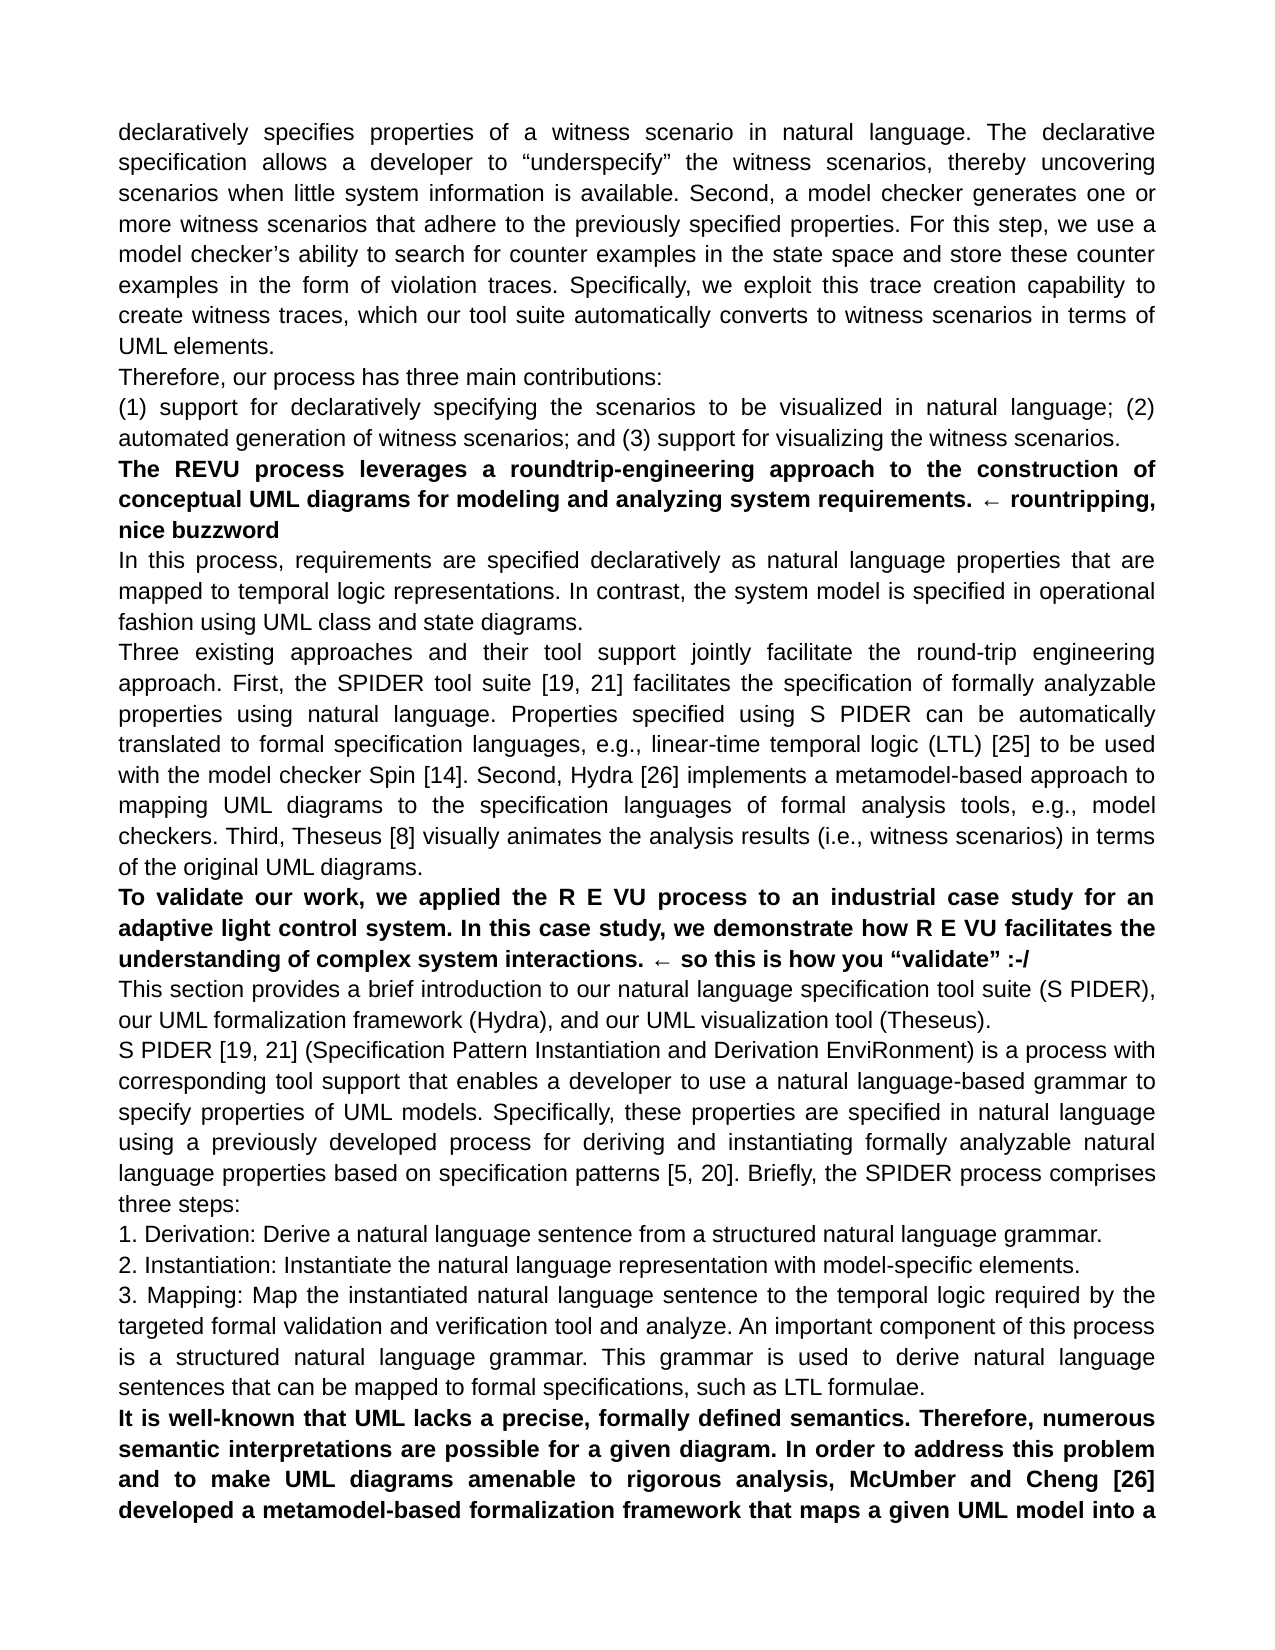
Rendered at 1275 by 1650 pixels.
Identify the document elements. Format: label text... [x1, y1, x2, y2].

text The REVU process leverages a roundtrip-engineering approach to the construction of conceptual UML diagrams for modeling and analyzing system requirements. ← rountripping, nice buzzword [118, 455, 1157, 543]
text In this process, requirements are specified declaratively as natural language properties that are mapped to temporal logic representations. In contrast, the system model is specified in operational fashion using UML class and state diagrams. [118, 547, 1157, 635]
text It is well-known that UML lacks a precise, formally defined semantics. Therefore, numerous semantic interpretations are possible for a given diagram. In order to address this problem and to make UML diagrams amenable to rigorous analysis, McUmber and Cheng [26] developed a metamodel-based formalization framework that maps a given UML model into a [118, 1404, 1157, 1523]
text 3. Mapping: Map the instantiated natural language sentence to the temporal logic required by the targeted formal validation and verification tool and analyze. An important component of this process is a structured natural language grammar. This grammar is used to derive natural language sentences that can be mapped to formal specifications, such as LTL formulae. [118, 1282, 1157, 1401]
text This section provides a brief introduction to our natural language specification tool suite (S PIDER), our UML formalization framework (Hydra), and our UML visualization tool (Theseus). [118, 976, 1157, 1033]
text To validate our work, we applied the R E VU process to an industrial case study for an adaptive light control system. In this case study, we demonstrate how R E VU facilitates the understanding of complex system interactions. ← so this is how you “validate” :-/ [118, 884, 1157, 972]
text 2. Instantiation: Instantiate the natural language representation with model-specific elements. [118, 1251, 1157, 1278]
text Therefore, our process has three main contributions: [118, 363, 1157, 390]
text (1) support for declaratively specifying the scenarios to be visualized in natural language; (2) automated generation of witness scenarios; and (3) support for visualizing the witness scenarios. [118, 394, 1157, 451]
text 1. Derivation: Derive a natural language sentence from a structured natural language grammar. [118, 1221, 1157, 1247]
text S PIDER [19, 21] (Specification Pattern Instantiation and Derivation EnviRonment) is a process with corresponding tool support that enables a developer to use a natural language-based grammar to specify properties of UML models. Specifically, these properties are specified in natural language using a previously developed process for deriving and instantiating formally analyzable natural language properties based on specification patterns [5, 20]. Briefly, the SPIDER process comprises three steps: [118, 1037, 1157, 1217]
text Three existing approaches and their tool support jointly facilitate the round-trip engineering approach. First, the SPIDER tool suite [19, 21] facilitates the specification of formally analyzable properties using natural language. Properties specified using S PIDER can be automatically translated to formal specification languages, e.g., linear-time temporal logic (LTL) [25] to be used with the model checker Spin [14]. Second, Hydra [26] implements a metamodel-based approach to mapping UML diagrams to the specification languages of formal analysis tools, e.g., model checkers. Third, Theseus [8] visually animates the analysis results (i.e., witness scenarios) in terms of the original UML diagrams. [118, 639, 1157, 880]
text declaratively specifies properties of a witness scenario in natural language. The declarative specification allows a developer to “underspecify” the witness scenarios, thereby uncovering scenarios when little system information is available. Second, a model checker generates one or more witness scenarios that adhere to the previously specified properties. For this step, we use a model checker’s ability to search for counter examples in the state space and store these counter examples in the form of violation traces. Specifically, we exploit this trace creation capability to create witness traces, which our tool suite automatically converts to witness scenarios in terms of UML elements. [118, 118, 1157, 359]
